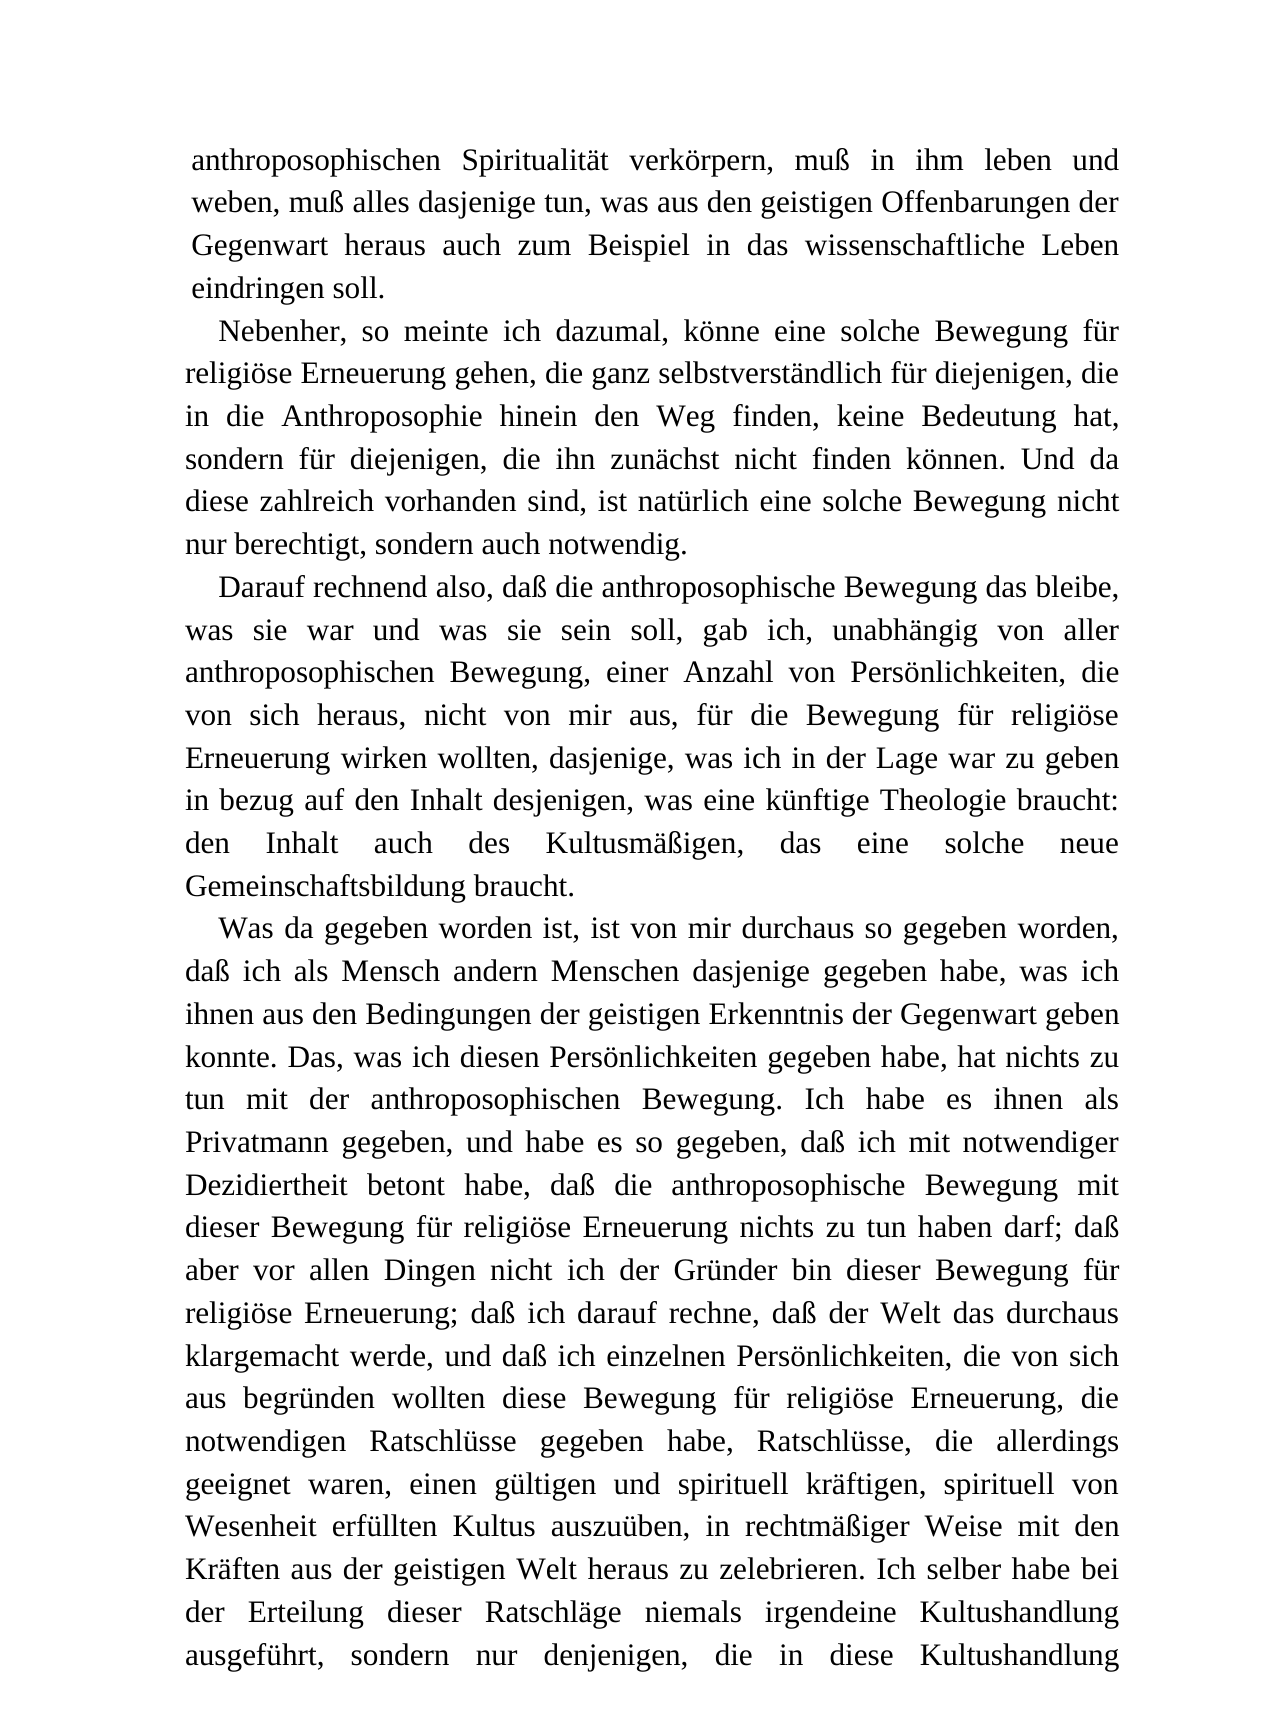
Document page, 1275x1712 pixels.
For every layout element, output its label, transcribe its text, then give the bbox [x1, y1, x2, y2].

text Was da gegeben worden ist, ist von mir durchaus so gegeben worden, daß ich als Mensch andern Menschen dasjenige gegeben habe, was ich ihnen aus den Bedingungen der geistigen Erkenntnis der Gegenwart geben konnte. Das, was ich diesen Persönlichkeiten gegeben habe, hat nichts zu tun mit der anthroposophischen Bewegung. Ich habe es ihnen als Privatmann gegeben, und habe es so gegeben, daß ich mit notwendiger Dezidiertheit betont habe, daß die anthroposophische Bewegung mit dieser Bewegung für religiöse Erneuerung nichts zu tun haben darf; daß aber vor allen Dingen nicht ich der Gründer bin dieser Bewegung für religiöse Erneuerung; daß ich darauf rechne, daß der Welt das durchaus klargemacht werde, und daß ich einzelnen Persönlichkeiten, die von sich aus begründen wollten diese Bewegung für religiöse Erneuerung, die notwendigen Ratschlüsse gegeben habe, Ratschlüsse, die allerdings geeignet waren, einen gültigen und spirituell kräftigen, spirituell von Wesenheit erfüllten Kultus auszuüben, in rechtmäßiger Weise mit den Kräften aus der geistigen Welt heraus zu zelebrieren. Ich selber habe bei der Erteilung dieser Ratschläge niemals irgendeine Kultushandlung ausgeführt, sondern nur denjenigen, die in diese Kultushandlung [185, 910, 1120, 1672]
text anthroposophischen Spiritualität verkörpern, muß in ihm leben und weben, muß alles dasjenige tun, was aus den geistigen Offenbarungen der Gegenwart heraus auch zum Beispiel in das wissenschaftliche Leben eindringen soll. [191, 141, 1120, 305]
text Nebenher, so meinte ich dazumal, könne eine solche Bewegung für religiöse Erneuerung gehen, die ganz selbstverständlich für diejenigen, die in die Anthroposophie hinein den Weg finden, keine Bedeutung hat, sondern für diejenigen, die ihn zunächst nicht finden können. Und da diese zahlreich vorhanden sind, ist natürlich eine solche Bewegung nicht nur berechtigt, sondern auch notwendig. [185, 312, 1120, 561]
text Darauf rechnend also, daß die anthroposophische Bewegung das bleibe, was sie war und was sie sein soll, gab ich, unabhängig von aller anthroposophischen Bewegung, einer Anzahl von Persönlichkeiten, die von sich heraus, nicht von mir aus, für die Bewegung für religiöse Erneuerung wirken wollten, dasjenige, was ich in der Lage war zu geben in bezug auf den Inhalt desjenigen, was eine künftige Theologie braucht: den Inhalt auch des Kultusmäßigen, das eine solche neue Gemeinschaftsbildung braucht. [185, 568, 1120, 903]
